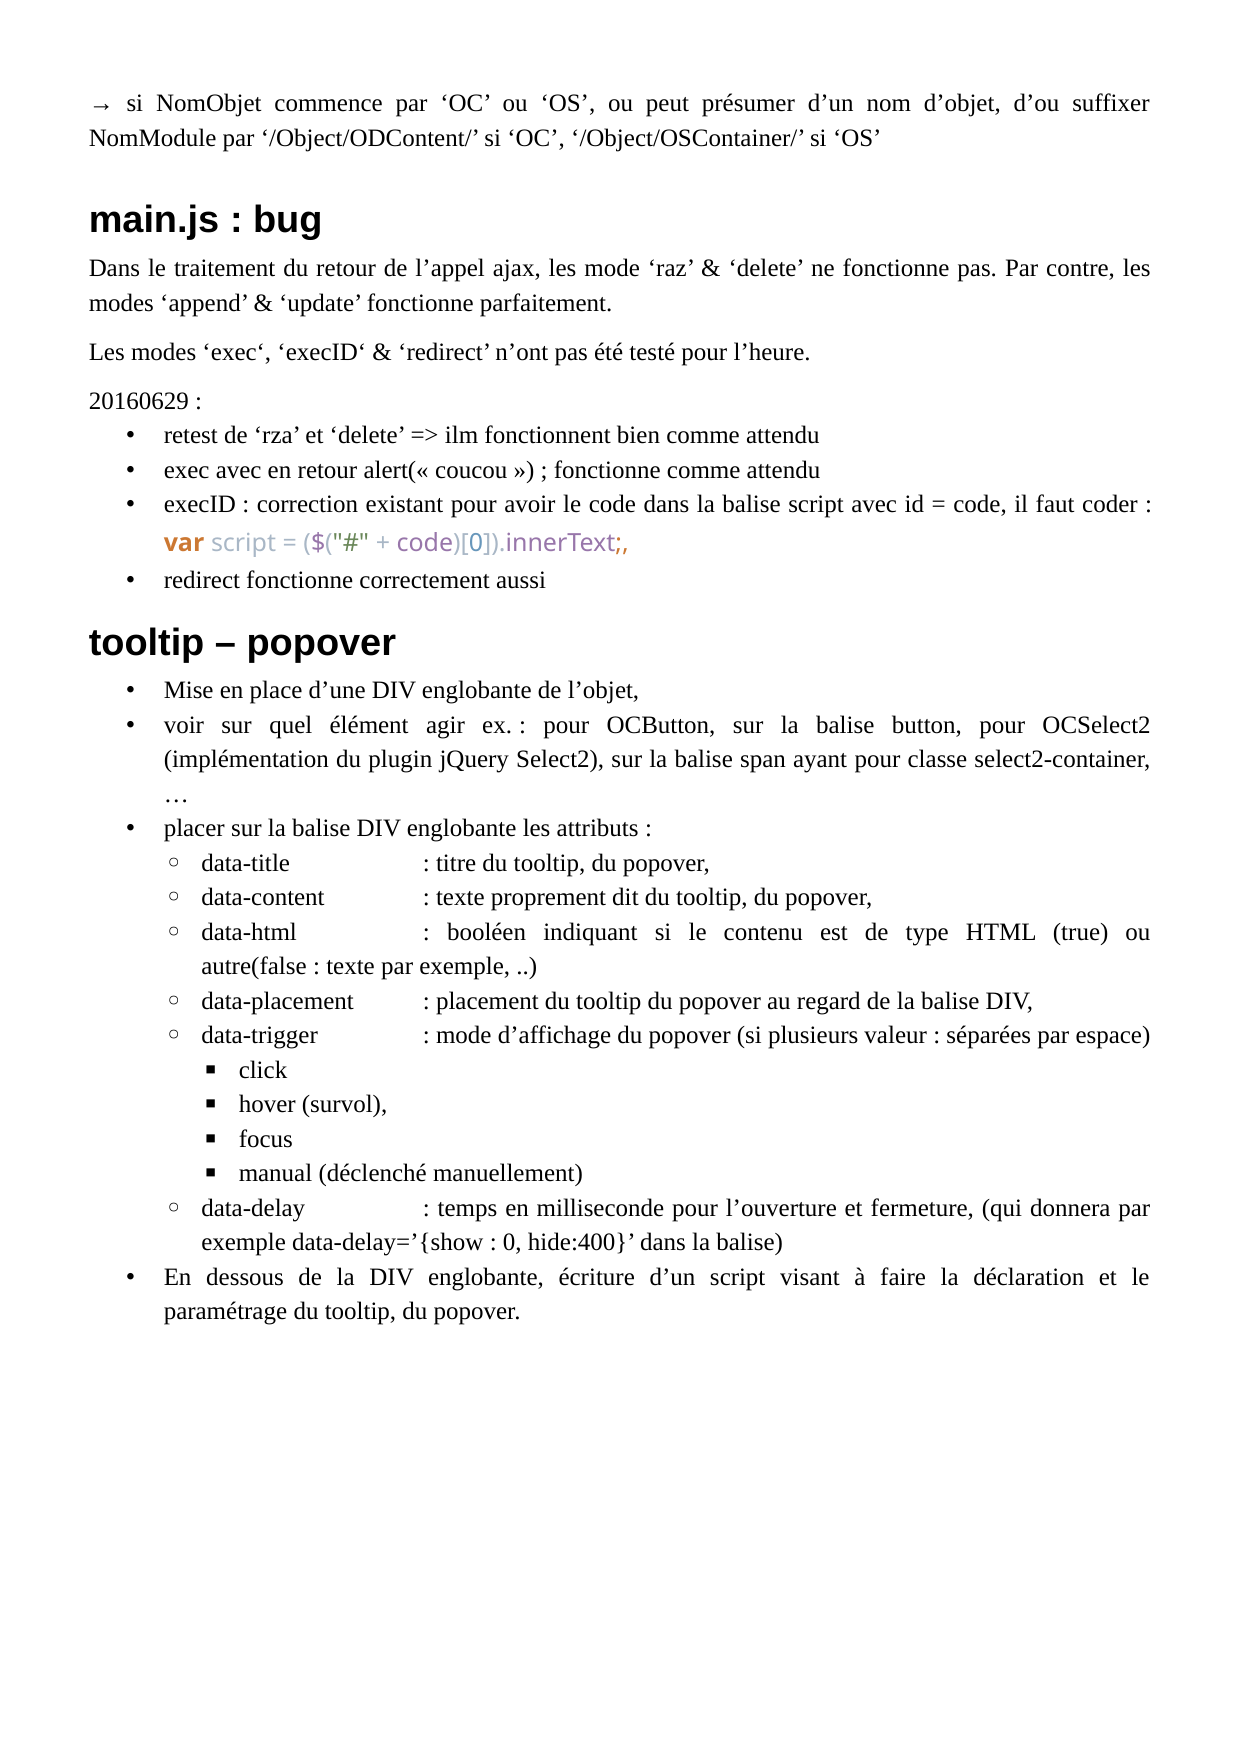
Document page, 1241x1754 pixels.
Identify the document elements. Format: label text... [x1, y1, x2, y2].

list click [201, 1055, 1152, 1083]
list retest de ‘rza’ et ‘delete’ => ilm fonctionnent bien comme attendu [126, 420, 1152, 449]
subtitle tooltip – popover [88, 619, 1152, 663]
list data-trigger : mode d’affichage du popover (si plusieurs valeur : séparées par espace) [163, 1020, 1152, 1049]
list data-placement : placement du tooltip du popover au regard de la balise DIV, [163, 986, 1152, 1014]
list manual (déclenché manuellement) [201, 1158, 1152, 1187]
text → si NomObjet commence par ‘OC’ ou ‘OS’, ou peut présumer d’un nom d’objet, d’ou suffixer NomModule par ‘/Object/ODContent/’ si ‘OC’, ‘/Object/OSContainer/’ si ‘OS’ [88, 88, 1152, 152]
list redirect fonctionne correctement aussi [126, 566, 1152, 594]
text Dans le traitement du retour de l’appel ajax, les mode ‘raz’ & ‘delete’ ne fonctionne pas. Par contre, les modes ‘append’ & ‘update’ fonctionne parfaitement. [88, 253, 1152, 316]
list data-delay : temps en milliseconde pour l’ouverture et fermeture, (qui donnera par exemple data-delay=’{show : 0, hide:400}’ dans la balise) [163, 1193, 1152, 1256]
subtitle main.js : bug [88, 197, 1152, 241]
text Les modes ‘exec‘, ‘execID‘ & ‘redirect’ n’ont pas été testé pour l’heure. [88, 337, 1152, 366]
list placer sur la balise DIV englobante les attributs : [126, 813, 1152, 842]
list exec avec en retour alert(« coucou ») ; fonctionne comme attendu [126, 455, 1152, 483]
list data-content : texte proprement dit du tooltip, du popover, [163, 882, 1152, 911]
list En dessous de la DIV englobante, écriture d’un script visant à faire la déclaration et le paramétrage du tooltip, du popover. [126, 1262, 1152, 1325]
list focus [201, 1124, 1152, 1152]
list data-html : booléen indiquant si le contenu est de type HTML (true) ou autre(false : texte par exemple, ..) [163, 917, 1152, 980]
list data-title : titre du tooltip, du popover, [163, 848, 1152, 877]
text 20160629 : [88, 386, 1152, 414]
list execID : correction existant pour avoir le code dans la balise script avec id = code, il faut coder : var script = ($("#" + code)[0]).innerText;, [126, 489, 1152, 559]
list hover (survol), [201, 1089, 1152, 1118]
list voir sur quel élément agir ex. : pour OCButton, sur la balise button, pour OCSelect2 (implémentation du plugin jQuery Select2), sur la balise span ayant pour classe select2-container, … [126, 710, 1152, 808]
list Mise en place d’une DIV englobante de l’objet, [126, 676, 1152, 704]
